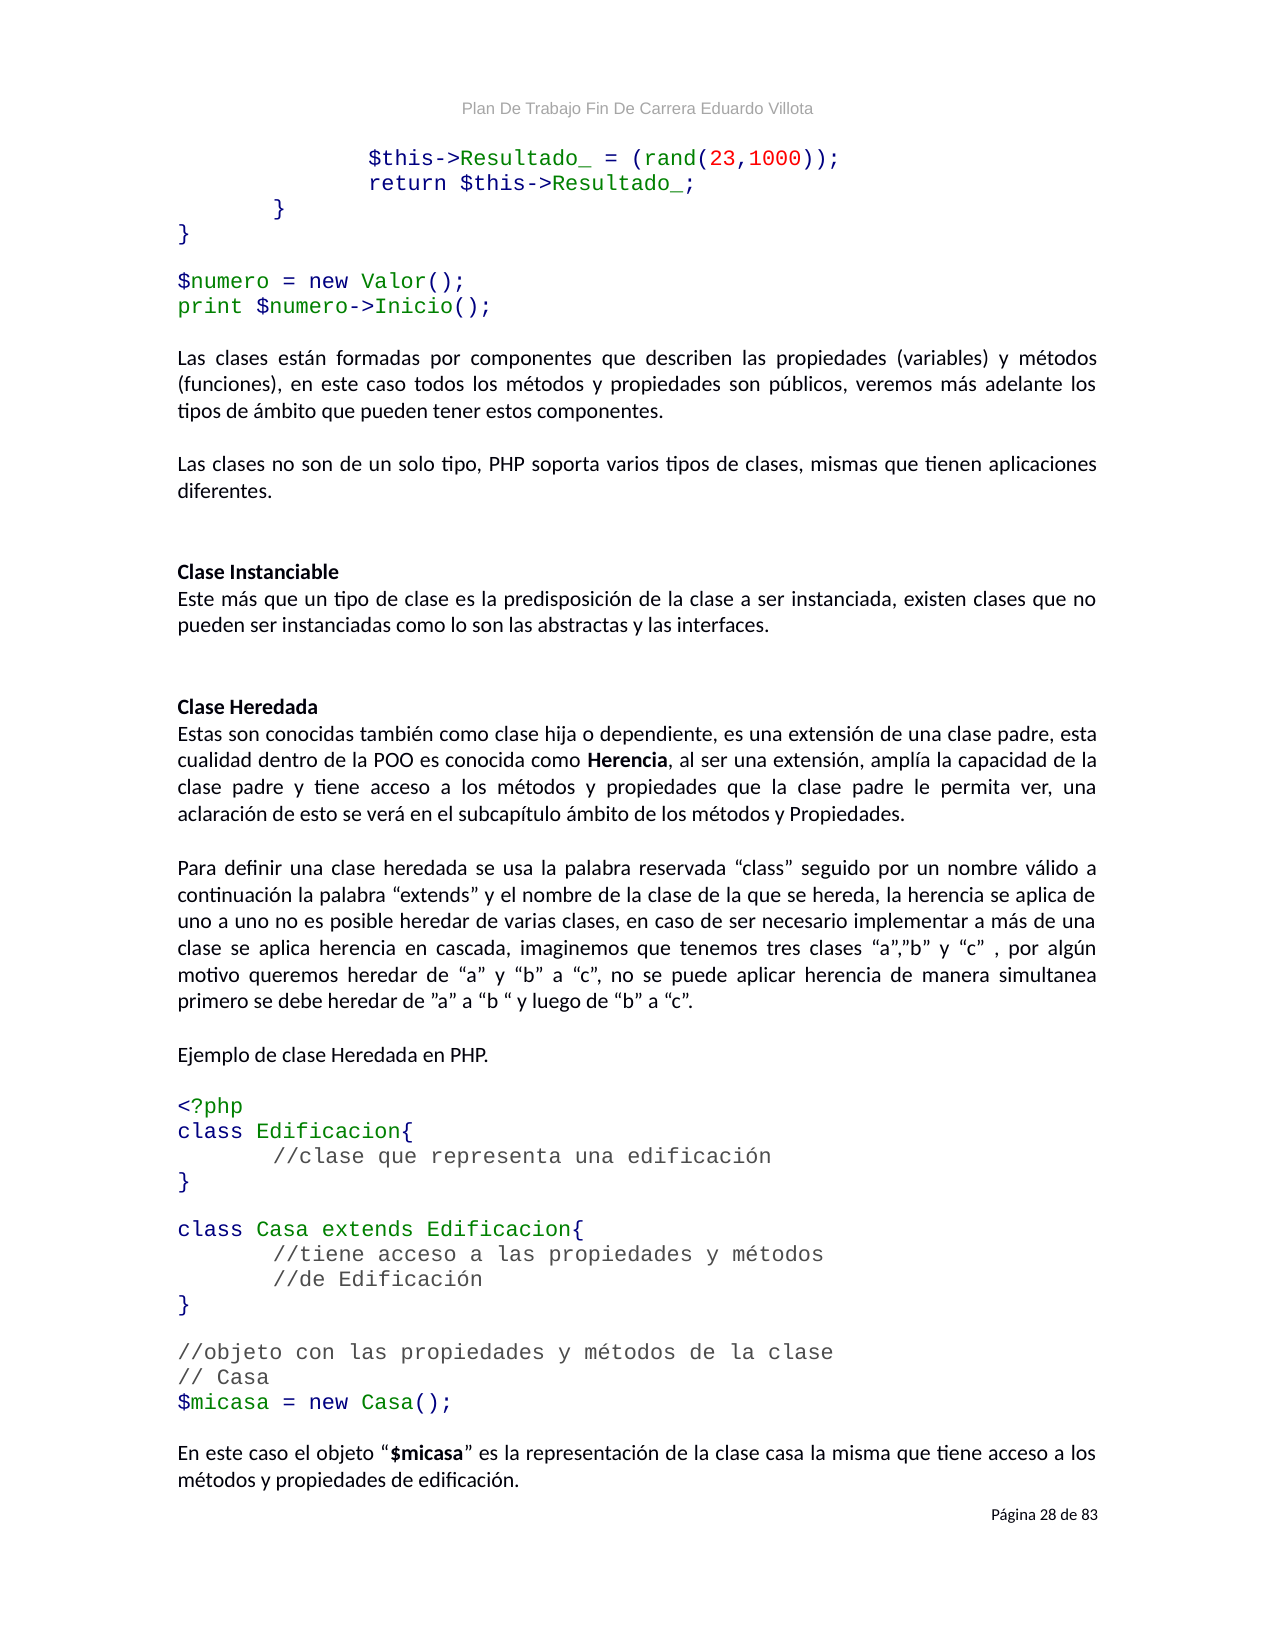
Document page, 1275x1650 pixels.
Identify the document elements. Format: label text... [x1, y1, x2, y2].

text class Edificacion{ [177, 1121, 1098, 1145]
text print $numero->Inicio(); [177, 295, 1098, 320]
text Clase Heredada [177, 693, 1098, 720]
text //clase que representa una edificación [177, 1145, 1098, 1170]
text //tiene acceso a las propiedades y métodos [177, 1243, 1098, 1268]
text Las clases no son de un solo tipo, PHP soporta varios tipos de clases, mismas que tienen aplicaciones diferentes. [177, 450, 1098, 504]
text Las clases están formadas por componentes que describen las propiedades (variables) y métodos (funciones), en este caso todos los métodos y propiedades son públicos, veremos más adelante los tipos de ámbito que pueden tener estos componentes. [177, 344, 1098, 424]
text Este más que un tipo de clase es la predisposición de la clase a ser instanciada, existen clases que no pueden ser instanciadas como lo son las abstractas y las interfaces. [177, 585, 1098, 638]
text $this->Resultado_ = (rand(23,1000)); [177, 148, 1098, 172]
text Ejemplo de clase Heredada en PHP. [177, 1041, 1098, 1068]
text return $this->Resultado_; [177, 172, 1098, 197]
text } [177, 1170, 1098, 1195]
text Estas son conocidas también como clase hija o dependiente, es una extensión de una clase padre, esta cualidad dentro de la POO es conocida como Herencia, al ser una extensión, amplía la capacidad de la clase padre y tiene acceso a los métodos y propiedades que la clase padre le permita ver, una aclaración de esto se verá en el subcapítulo ámbito de los métodos y Propiedades. [177, 720, 1098, 826]
text <?php [177, 1096, 1098, 1121]
text $micasa = new Casa(); [177, 1391, 1098, 1416]
text Clase Instanciable [177, 558, 1098, 585]
text class Casa extends Edificacion{ [177, 1218, 1098, 1243]
text // Casa [177, 1366, 1098, 1391]
text } [177, 197, 1098, 222]
text Para definir una clase heredada se usa la palabra reservada “class” seguido por un nombre válido a continuación la palabra “extends” y el nombre de la clase de la que se hereda, la herencia se aplica de uno a uno no es posible heredar de varias clases, en caso de ser necesario implementar a más de una clase se aplica herencia en cascada, imaginemos que tenemos tres clases “a”,”b” y “c” , por algún motivo queremos heredar de “a” y “b” a “c”, no se puede aplicar herencia de manera simultanea primero se debe heredar de ”a” a “b “ y luego de “b” a “c”. [177, 854, 1098, 1014]
text } [177, 1293, 1098, 1318]
text } [177, 222, 1098, 247]
text //objeto con las propiedades y métodos de la clase [177, 1341, 1098, 1366]
text //de Edificación [177, 1268, 1098, 1293]
text $numero = new Valor(); [177, 270, 1098, 295]
text En este caso el objeto “$micasa” es la representación de la clase casa la misma que tiene acceso a los métodos y propiedades de edificación. [177, 1439, 1098, 1493]
